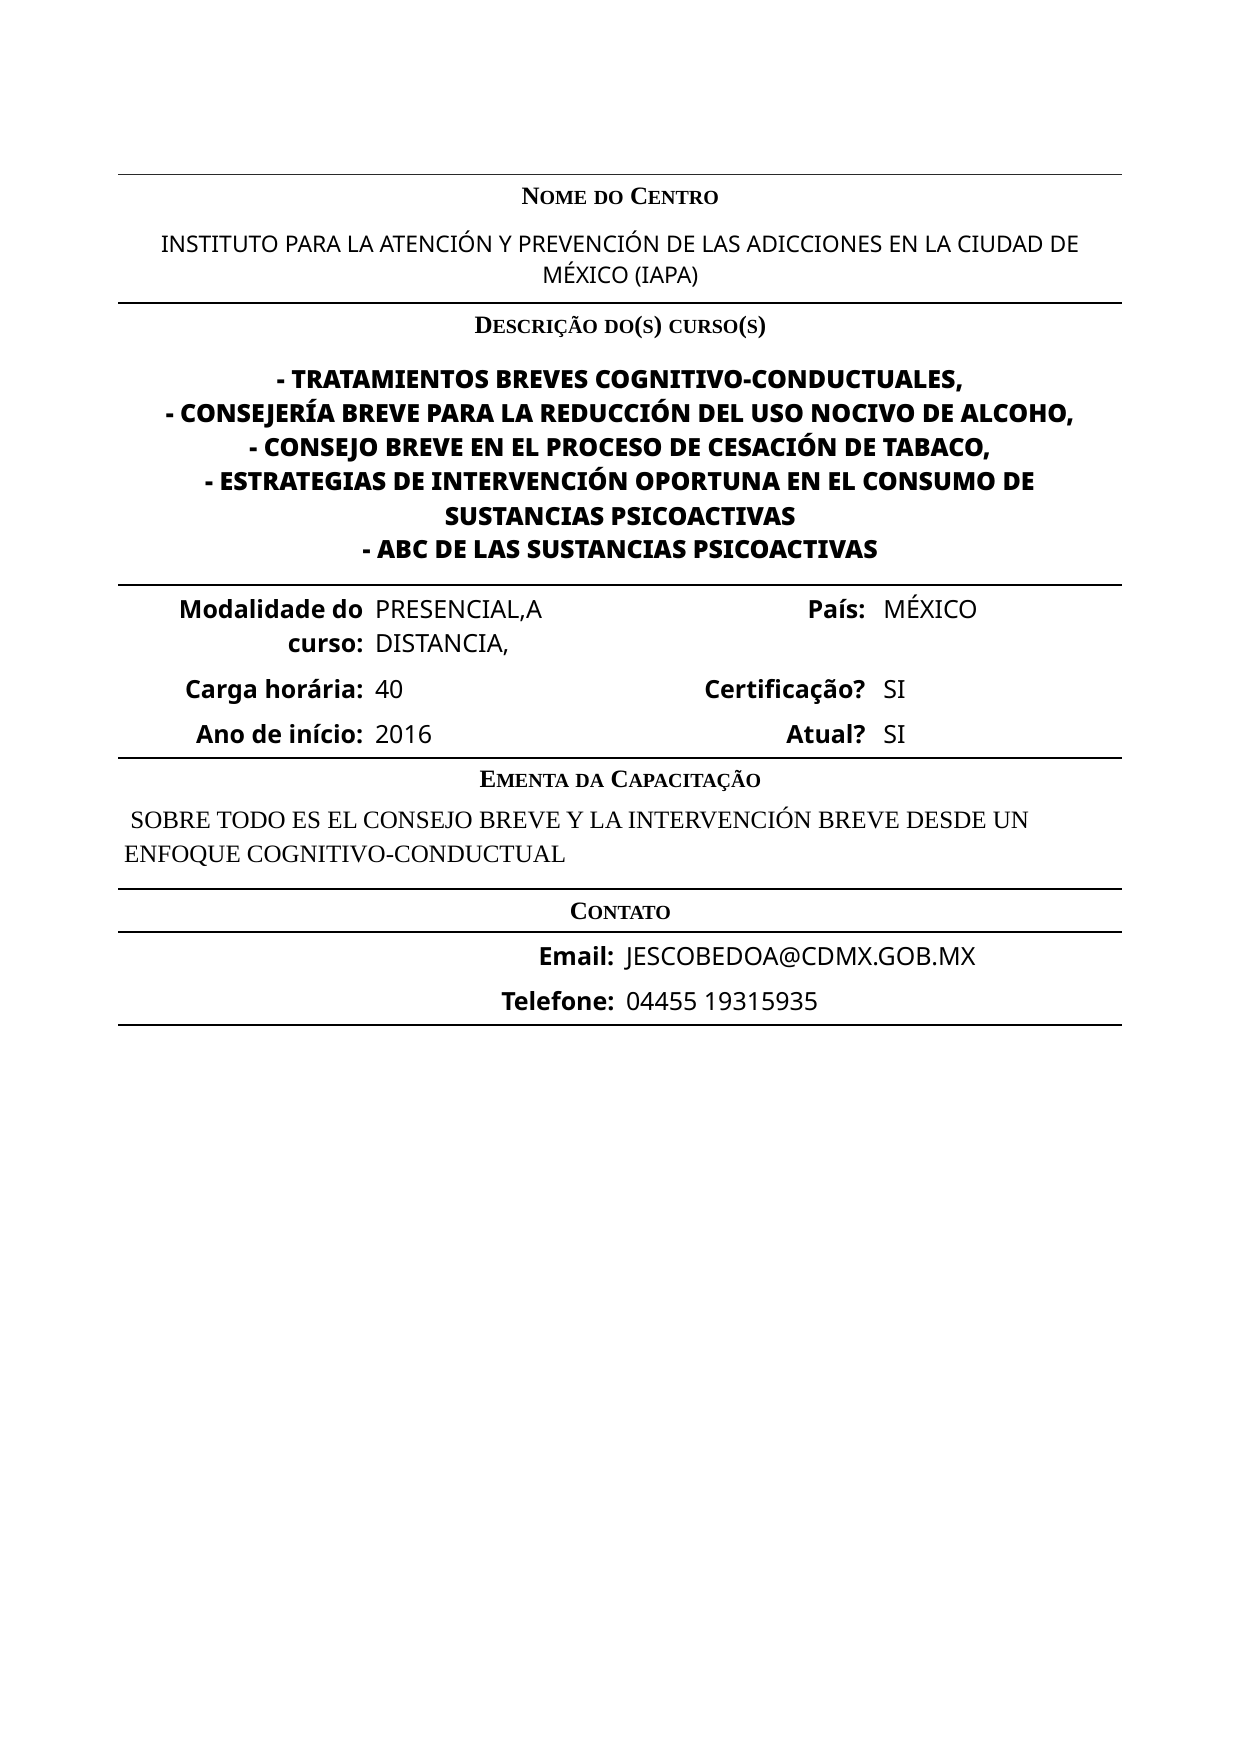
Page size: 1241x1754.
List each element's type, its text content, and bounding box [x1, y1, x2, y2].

table_cell SI [871, 666, 1122, 711]
table_cell Descrição do(s) curso(s) [118, 304, 1122, 344]
table_cell Telefone: [118, 978, 620, 1024]
table_cell Modalidade do curso: [118, 586, 369, 666]
table_cell País: [620, 586, 871, 666]
table_cell Email: [118, 933, 620, 978]
table_cell 04455 19315935 [620, 978, 1122, 1024]
table_cell Ementa da Capacitação [118, 759, 1122, 799]
table_cell PRESENCIAL,A DISTANCIA, [369, 586, 620, 666]
table_cell JESCOBEDOA@CDMX.GOB.MX [620, 933, 1122, 978]
table_cell Contato [118, 890, 1122, 931]
table_cell - TRATAMIENTOS BREVES COGNITIVO-CONDUCTUALES, - CONSEJERÍA BREVE PARA LA REDUCCIÓN DEL USO NOCIVO DE ALCOHO, - CONSEJO BREVE EN EL PROCESO DE CESACIÓN DE TABACO, - ESTRATEGIAS DE INTERVENCIÓN OPORTUNA EN EL CONSUMO DE SUSTANCIAS PSICOACTIVAS - ABC DE LAS SUSTANCIAS PSICOACTIVAS [118, 344, 1122, 584]
table_cell Ano de início: [118, 711, 369, 757]
table_cell 40 [369, 666, 620, 711]
table_cell SI [871, 711, 1122, 757]
table_cell Atual? [620, 711, 871, 757]
table_cell Carga horária: [118, 666, 369, 711]
table_cell MÉXICO [871, 586, 1122, 666]
table_header Nome do Centro [118, 176, 1122, 216]
table_cell 2016 [369, 711, 620, 757]
table_cell INSTITUTO PARA LA ATENCIÓN Y PREVENCIÓN DE LAS ADICCIONES EN LA CIUDAD DE MÉXICO (IAPA) [118, 216, 1122, 302]
table_cell SOBRE TODO ES EL CONSEJO BREVE Y LA INTERVENCIÓN BREVE DESDE UN ENFOQUE COGNITIVO-CONDUCTUAL [118, 799, 1122, 888]
table_cell Certificação? [620, 666, 871, 711]
